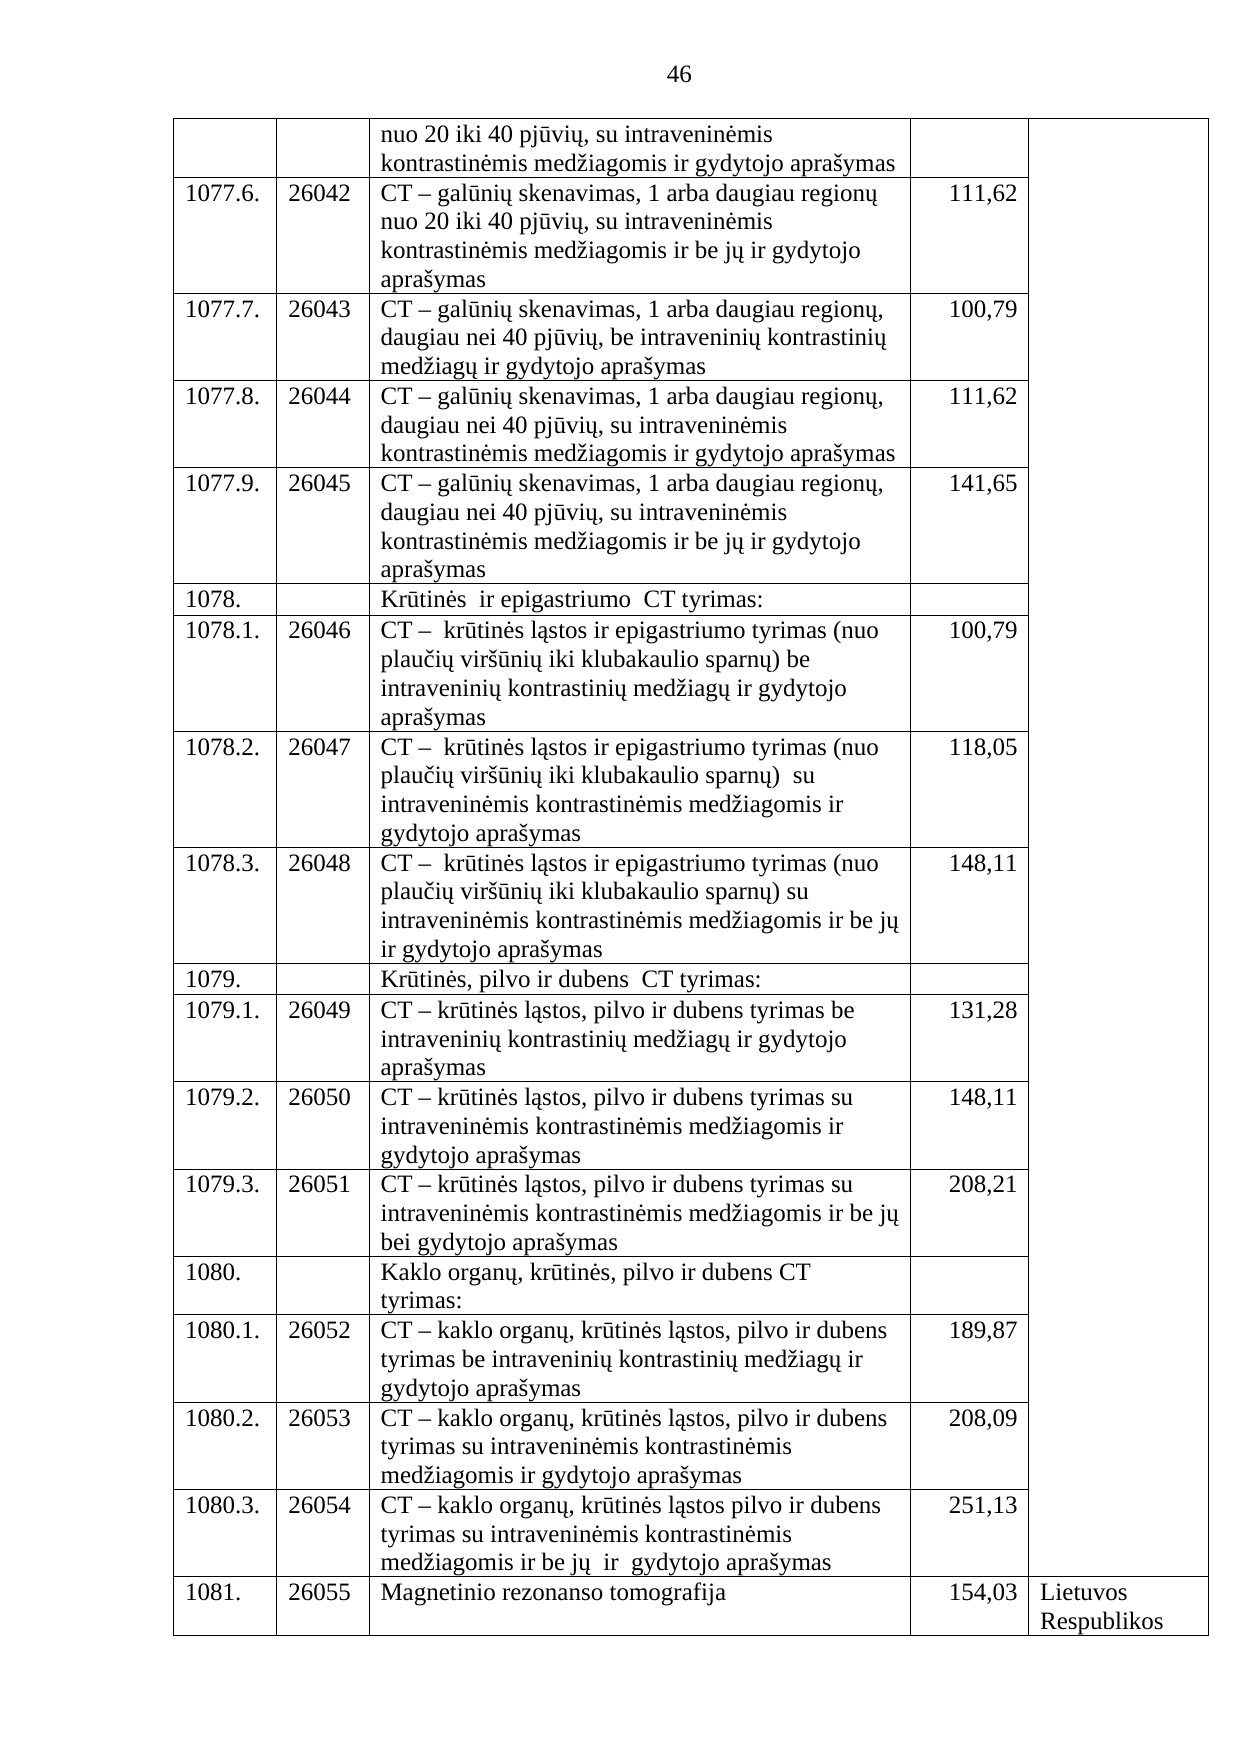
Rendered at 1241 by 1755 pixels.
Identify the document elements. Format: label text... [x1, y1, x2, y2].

table_cell [1209, 615, 1222, 731]
table_cell [1209, 380, 1222, 467]
table_cell 1077.7. [174, 294, 276, 380]
table_cell 1080.2. [174, 1403, 276, 1489]
table_cell 26044 [277, 381, 369, 467]
table_cell [1209, 1169, 1222, 1256]
table_cell 26047 [277, 732, 369, 847]
table_cell [1209, 1081, 1222, 1168]
table_cell [1209, 583, 1222, 614]
table_cell 1078.3. [174, 848, 276, 963]
table_cell 1078.2. [174, 732, 276, 847]
table_cell 148,11 [911, 848, 1028, 963]
table_cell CT – galūnių skenavimas, 1 arba daugiau regionų, daugiau nei 40 pjūvių, be intraveninių kontrastinių medžiagų ir gydytojo aprašymas [370, 294, 910, 380]
table_cell 26053 [277, 1403, 369, 1489]
table_cell [1209, 293, 1222, 380]
table_cell 26042 [277, 178, 369, 293]
table_cell CT – kaklo organų, krūtinės ląstos, pilvo ir dubens tyrimas su intraveninėmis kontrastinėmis medžiagomis ir gydytojo aprašymas [370, 1403, 910, 1489]
table_cell 26049 [277, 995, 369, 1081]
table_cell CT – krūtinės ląstos, pilvo ir dubens tyrimas su intraveninėmis kontrastinėmis medžiagomis ir be jų bei gydytojo aprašymas [370, 1170, 910, 1256]
table_cell [1209, 1314, 1222, 1402]
table_cell CT – galūnių skenavimas, 1 arba daugiau regionų, daugiau nei 40 pjūvių, su intraveninėmis kontrastinėmis medžiagomis ir gydytojo aprašymas [370, 381, 910, 467]
table_cell 1081. [174, 1577, 276, 1635]
table_cell CT – kaklo organų, krūtinės ląstos, pilvo ir dubens tyrimas be intraveninių kontrastinių medžiagų ir gydytojo aprašymas [370, 1315, 910, 1402]
table_cell Krūtinės ir epigastriumo CT tyrimas: [370, 584, 910, 614]
table_cell [1209, 963, 1222, 994]
table_cell 100,79 [911, 616, 1028, 731]
table_cell [911, 119, 1028, 177]
table_cell [1209, 118, 1222, 177]
table_cell [1209, 994, 1222, 1081]
table_cell 251,13 [911, 1490, 1028, 1576]
table_cell 1080. [174, 1257, 276, 1314]
table_cell 26055 [277, 1577, 369, 1635]
table_cell CT – galūnių skenavimas, 1 arba daugiau regionų, daugiau nei 40 pjūvių, su intraveninėmis kontrastinėmis medžiagomis ir be jų ir gydytojo aprašymas [370, 468, 910, 583]
table_cell 26054 [277, 1490, 369, 1576]
table_cell 1078.1. [174, 616, 276, 731]
table_cell [174, 119, 276, 177]
table_cell 1079.1. [174, 995, 276, 1081]
table_cell 189,87 [911, 1315, 1028, 1402]
table_cell [277, 1257, 369, 1314]
table_cell 1077.9. [174, 468, 276, 583]
table_cell [1209, 1256, 1222, 1314]
table_cell [911, 1257, 1028, 1314]
table_cell CT – galūnių skenavimas, 1 arba daugiau regionų nuo 20 iki 40 pjūvių, su intraveninėmis kontrastinėmis medžiagomis ir be jų ir gydytojo aprašymas [370, 178, 910, 293]
table_cell nuo 20 iki 40 pjūvių, su intraveninėmis kontrastinėmis medžiagomis ir gydytojo aprašymas [370, 119, 910, 177]
table_cell [911, 584, 1028, 614]
table_cell 1079. [174, 964, 276, 994]
table_cell 1077.8. [174, 381, 276, 467]
table_cell [911, 964, 1028, 994]
table_cell [1029, 119, 1208, 1576]
table_cell 1080.3. [174, 1490, 276, 1576]
table_cell [1209, 1576, 1222, 1635]
table_cell [1209, 467, 1222, 583]
table_cell 1077.6. [174, 178, 276, 293]
table_cell 1080.1. [174, 1315, 276, 1402]
table_cell Magnetinio rezonanso tomografija [370, 1577, 910, 1635]
table_cell 1079.2. [174, 1082, 276, 1168]
table_cell Lietuvos Respublikos [1029, 1577, 1208, 1635]
table_cell CT – krūtinės ląstos ir epigastriumo tyrimas (nuo plaučių viršūnių iki klubakaulio sparnų) su intraveninėmis kontrastinėmis medžiagomis ir gydytojo aprašymas [370, 732, 910, 847]
table_cell Krūtinės, pilvo ir dubens CT tyrimas: [370, 964, 910, 994]
table_cell 131,28 [911, 995, 1028, 1081]
table_cell CT – krūtinės ląstos, pilvo ir dubens tyrimas be intraveninių kontrastinių medžiagų ir gydytojo aprašymas [370, 995, 910, 1081]
table_cell Kaklo organų, krūtinės, pilvo ir dubens CT tyrimas: [370, 1257, 910, 1314]
table_cell 100,79 [911, 294, 1028, 380]
table_cell 26050 [277, 1082, 369, 1168]
table_cell 26046 [277, 616, 369, 731]
table_cell CT – krūtinės ląstos ir epigastriumo tyrimas (nuo plaučių viršūnių iki klubakaulio sparnų) su intraveninėmis kontrastinėmis medžiagomis ir be jų ir gydytojo aprašymas [370, 848, 910, 963]
table_cell 118,05 [911, 732, 1028, 847]
table_cell [277, 584, 369, 614]
table_cell CT – krūtinės ląstos ir epigastriumo tyrimas (nuo plaučių viršūnių iki klubakaulio sparnų) be intraveninių kontrastinių medžiagų ir gydytojo aprašymas [370, 616, 910, 731]
table_cell CT – kaklo organų, krūtinės ląstos pilvo ir dubens tyrimas su intraveninėmis kontrastinėmis medžiagomis ir be jų ir gydytojo aprašymas [370, 1490, 910, 1576]
table_cell 26043 [277, 294, 369, 380]
table_cell [1209, 1489, 1222, 1576]
table_cell [277, 964, 369, 994]
table_cell 26052 [277, 1315, 369, 1402]
table_cell 1078. [174, 584, 276, 614]
table_cell [277, 119, 369, 177]
table_cell 141,65 [911, 468, 1028, 583]
table_cell 154,03 [911, 1577, 1028, 1635]
table_cell 111,62 [911, 381, 1028, 467]
table_cell 208,09 [911, 1403, 1028, 1489]
table_cell [1209, 1402, 1222, 1489]
table_cell 26048 [277, 848, 369, 963]
table_cell 1079.3. [174, 1170, 276, 1256]
table_cell 111,62 [911, 178, 1028, 293]
table_cell 26051 [277, 1170, 369, 1256]
table_cell 148,11 [911, 1082, 1028, 1168]
table_cell [1209, 177, 1222, 293]
table_cell [1209, 731, 1222, 847]
table_cell CT – krūtinės ląstos, pilvo ir dubens tyrimas su intraveninėmis kontrastinėmis medžiagomis ir gydytojo aprašymas [370, 1082, 910, 1168]
table_cell [1209, 847, 1222, 963]
table_cell 208,21 [911, 1170, 1028, 1256]
table_cell 26045 [277, 468, 369, 583]
